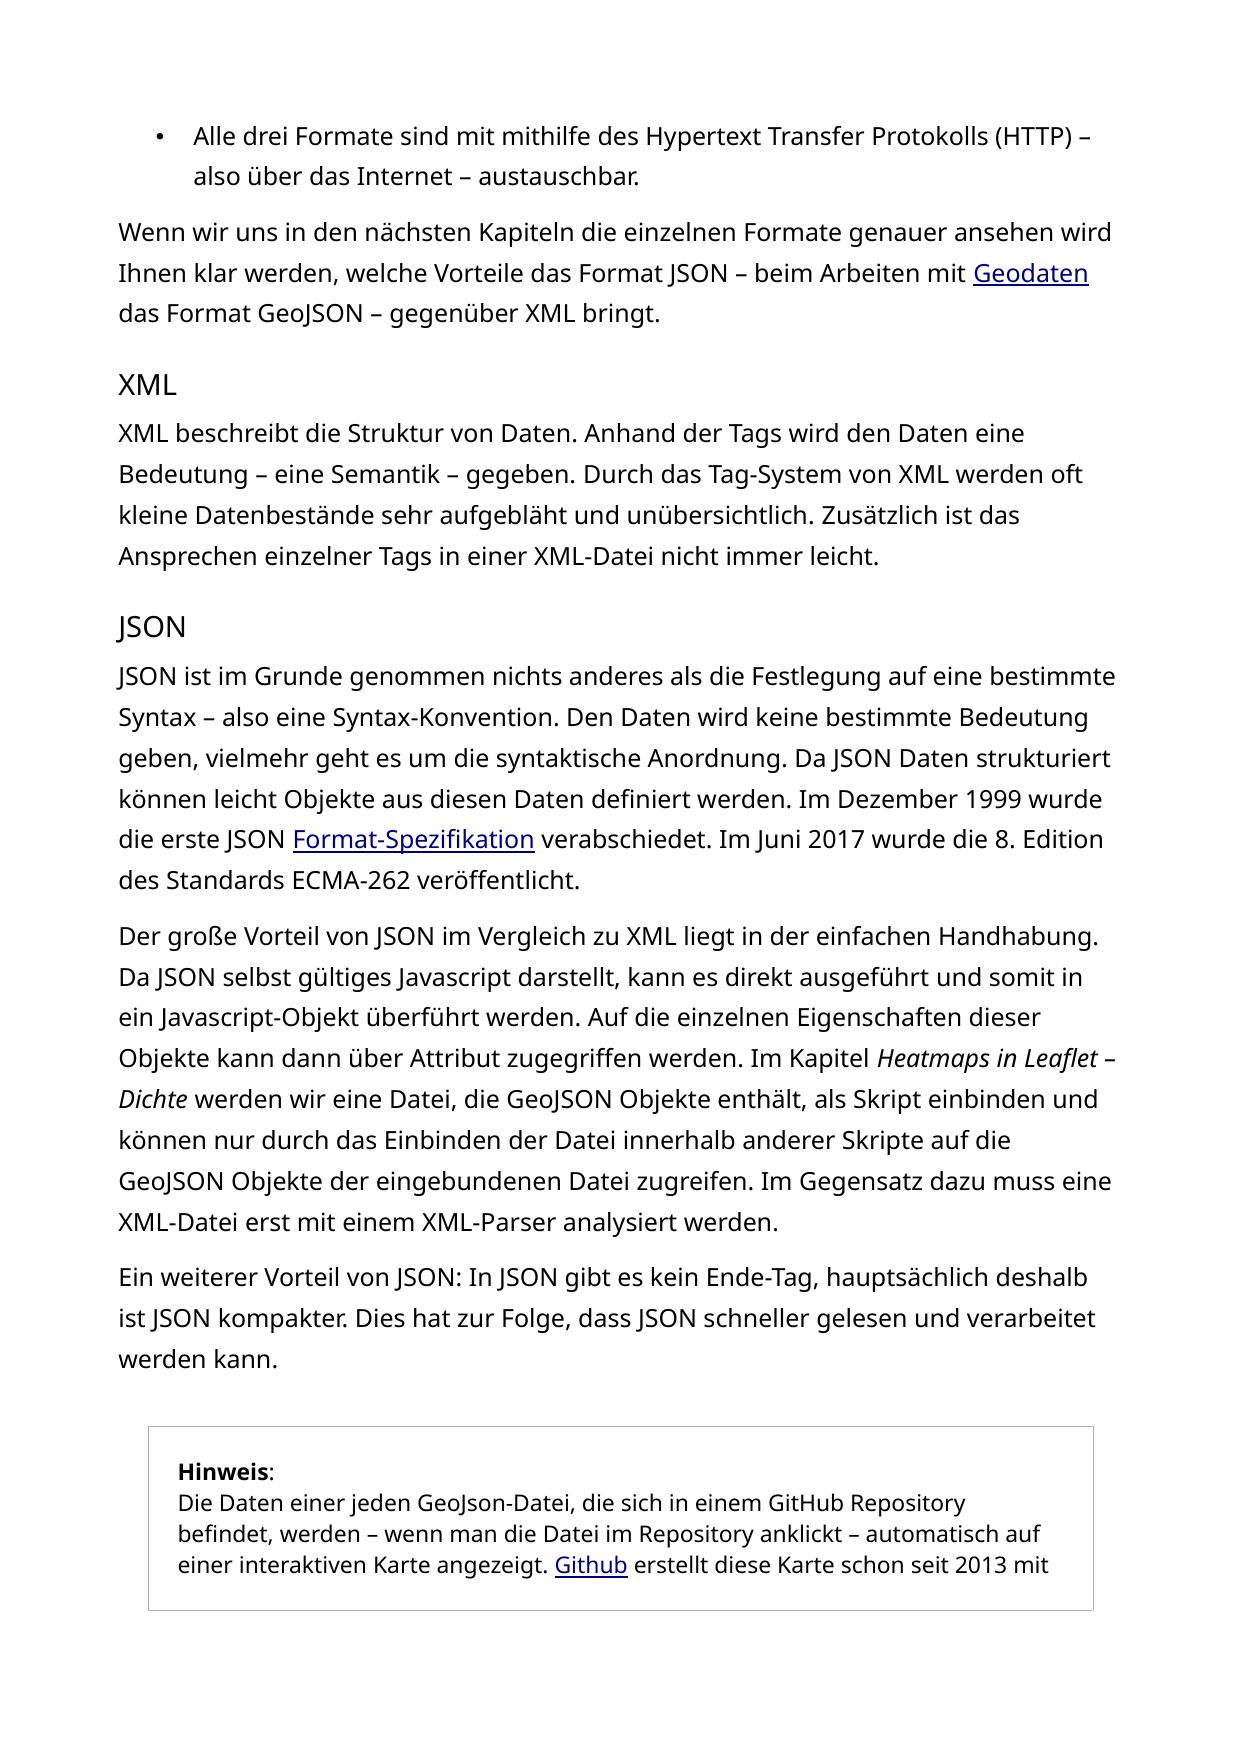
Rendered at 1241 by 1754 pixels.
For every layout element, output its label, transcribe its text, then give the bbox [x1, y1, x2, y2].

text Hinweis: Die Daten einer jeden GeoJson-Datei, die sich in einem GitHub Repository befindet, werden – wenn man die Datei im Repository anklickt – automatisch auf einer interaktiven Karte angezeigt. Github erstellt diese Karte schon seit 2013 mit [149, 1427, 1093, 1610]
text JSON ist im Grunde genommen nichts anderes als die Festlegung auf eine bestimmte Syntax – also eine Syntax-Konvention. Den Daten wird keine bestimmte Bedeutung geben, vielmehr geht es um die syntaktische Anordnung. Da JSON Daten strukturiert können leicht Objekte aus diesen Daten definiert werden. Im Dezember 1999 wurde die erste JSON Format-Spezifikation verabschiedet. Im Juni 2017 wurde die 8. Edition des Standards ECMA-262 veröffentlicht. [118, 659, 1122, 897]
subtitle XML [118, 364, 1122, 404]
subtitle JSON [118, 607, 1122, 646]
text Wenn wir uns in den nächsten Kapiteln die einzelnen Formate genauer ansehen wird Ihnen klar werden, welche Vorteile das Format JSON – beim Arbeiten mit Geodaten das Format GeoJSON – gegenüber XML bringt. [118, 214, 1122, 330]
list Alle drei Formate sind mit mithilfe des Hypertext Transfer Protokolls (HTTP) – also über das Internet – austauschbar. [156, 118, 1122, 193]
text Ein weiterer Vorteil von JSON: In JSON gibt es kein Ende-Tag, hauptsächlich deshalb ist JSON kompakter. Dies hat zur Folge, dass JSON schneller gelesen und verarbeitet werden kann. [118, 1259, 1122, 1375]
text XML beschreibt die Struktur von Daten. Anhand der Tags wird den Daten eine Bedeutung – eine Semantik – gegeben. Durch das Tag-System von XML werden oft kleine Datenbestände sehr aufgebläht und unübersichtlich. Zusätzlich ist das Ansprechen einzelner Tags in einer XML-Datei nicht immer leicht. [118, 416, 1122, 573]
text Der große Vorteil von JSON im Vergleich zu XML liegt in der einfachen Handhabung. Da JSON selbst gültiges Javascript darstellt, kann es direkt ausgeführt und somit in ein Javascript-Objekt überführt werden. Auf die einzelnen Eigenschaften dieser Objekte kann dann über Attribut zugegriffen werden. Im Kapitel Heatmaps in Leaflet – Dichte werden wir eine Datei, die GeoJSON Objekte enthält, als Skript einbinden und können nur durch das Einbinden der Datei innerhalb anderer Skripte auf die GeoJSON Objekte der eingebundenen Datei zugreifen. Im Gegensatz dazu muss eine XML-Datei erst mit einem XML-Parser analysiert werden. [118, 918, 1122, 1238]
